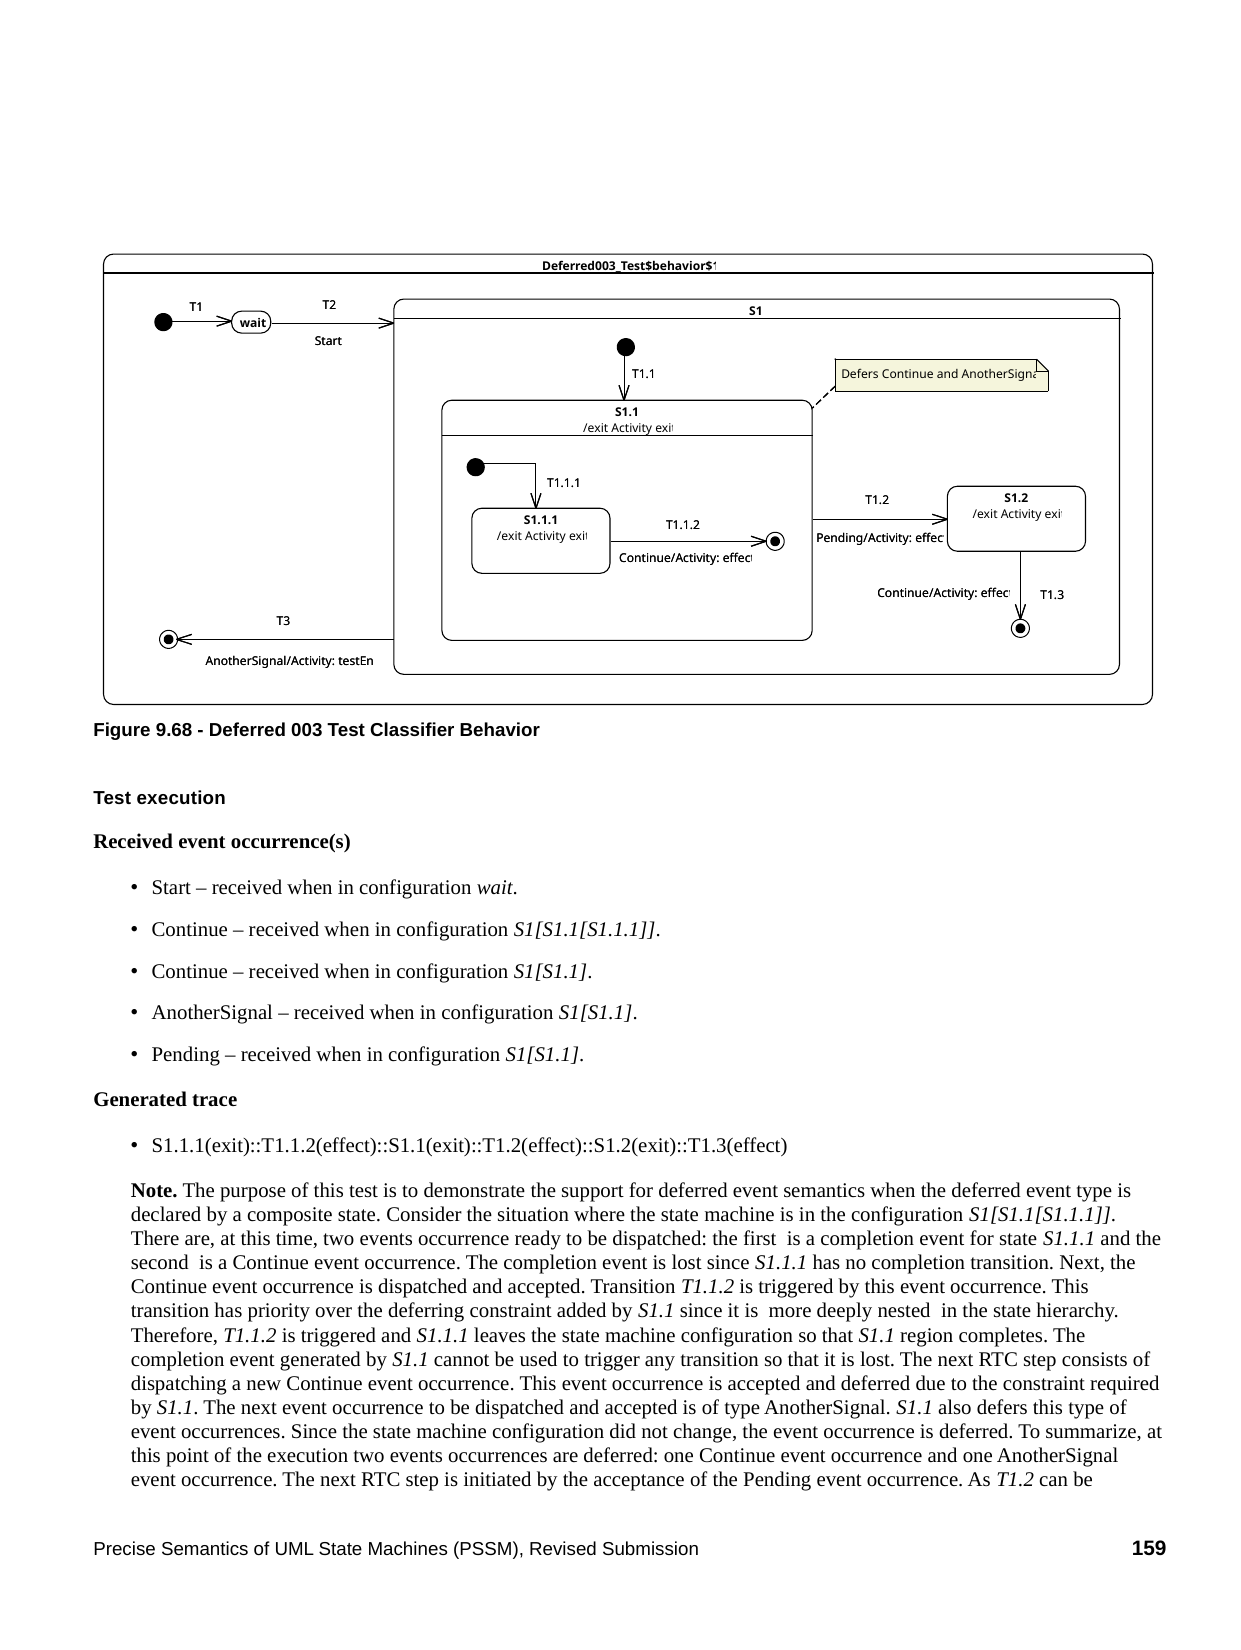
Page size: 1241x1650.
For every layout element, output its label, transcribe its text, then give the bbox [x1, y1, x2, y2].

list S1.1.1(exit)::T1.1.2(effect)::S1.1(exit)::T1.2(effect)::S1.2(exit)::T1.3(effect) [131, 1132, 1164, 1157]
list Continue – received when in configuration S1[S1.1]. [131, 958, 1164, 983]
text Received event occurrence(s) [93, 829, 1164, 853]
list Pending – received when in configuration S1[S1.1]. [131, 1041, 1164, 1066]
text Note. The purpose of this test is to demonstrate the support for deferred event semantics when the deferred event type is declared by a composite state. Consider the situation where the state machine is in the configuration S1[S1.1[S1.1.1]]. There are, at this time, two events occurrence ready to be dispatched: the first is a completion event for state S1.1.1 and the second is a Continue event occurrence. The completion event is lost since S1.1.1 has no completion transition. Next, the Continue event occurrence is dispatched and accepted. Transition T1.1.2 is triggered by this event occurrence. This transition has priority over the deferring constraint added by S1.1 since it is more deeply nested in the state hierarchy. Therefore, T1.1.2 is triggered and S1.1.1 leaves the state machine configuration so that S1.1 region completes. The completion event generated by S1.1 cannot be used to trigger any transition so that it is lost. The next RTC step consists of dispatching a new Continue event occurrence. This event occurrence is accepted and deferred due to the constraint required by S1.1. The next event occurrence to be dispatched and accepted is of type AnotherSignal. S1.1 also defers this type of event occurrences. Since the state machine configuration did not change, the event occurrence is deferred. To summarize, at this point of the execution two events occurrences are deferred: one Continue event occurrence and one AnotherSignal event occurrence. The next RTC step is initiated by the acceptance of the Pending event occurrence. As T1.2 can be [131, 1178, 1164, 1491]
text Figure 9.68 - Deferred 003 Test Classifier Behavior [93, 243, 1164, 741]
subtitle Test execution [93, 787, 1164, 808]
list Continue – received when in configuration S1[S1.1[S1.1.1]]. [131, 916, 1164, 941]
text Generated trace [93, 1087, 1164, 1111]
list AnotherSignal – received when in configuration S1[S1.1]. [131, 999, 1164, 1024]
list Start – received when in configuration wait. [131, 874, 1164, 899]
